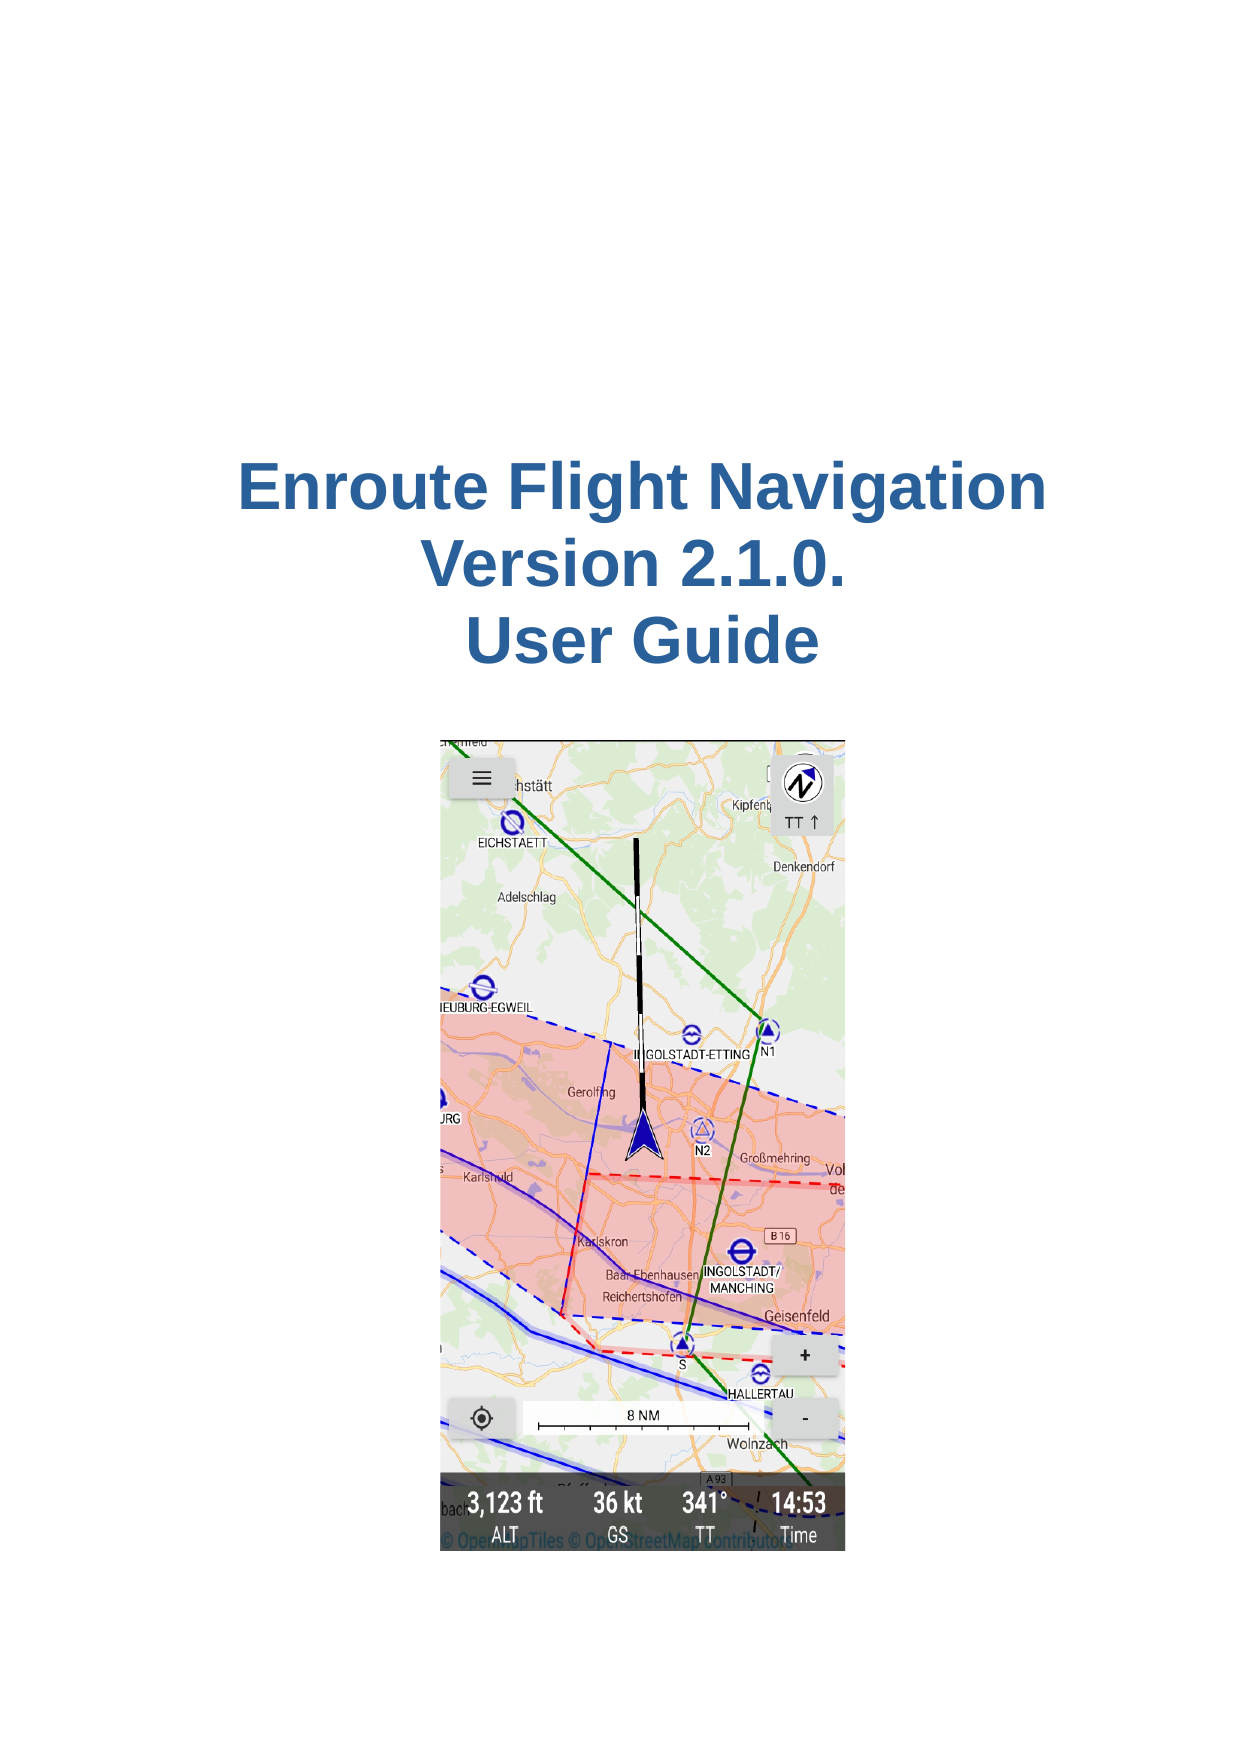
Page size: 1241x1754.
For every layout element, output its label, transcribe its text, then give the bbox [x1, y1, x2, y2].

text Enroute Flight Navigation Version 2.1.0. User Guide [188, 447, 1098, 735]
picture [440, 740, 846, 1551]
